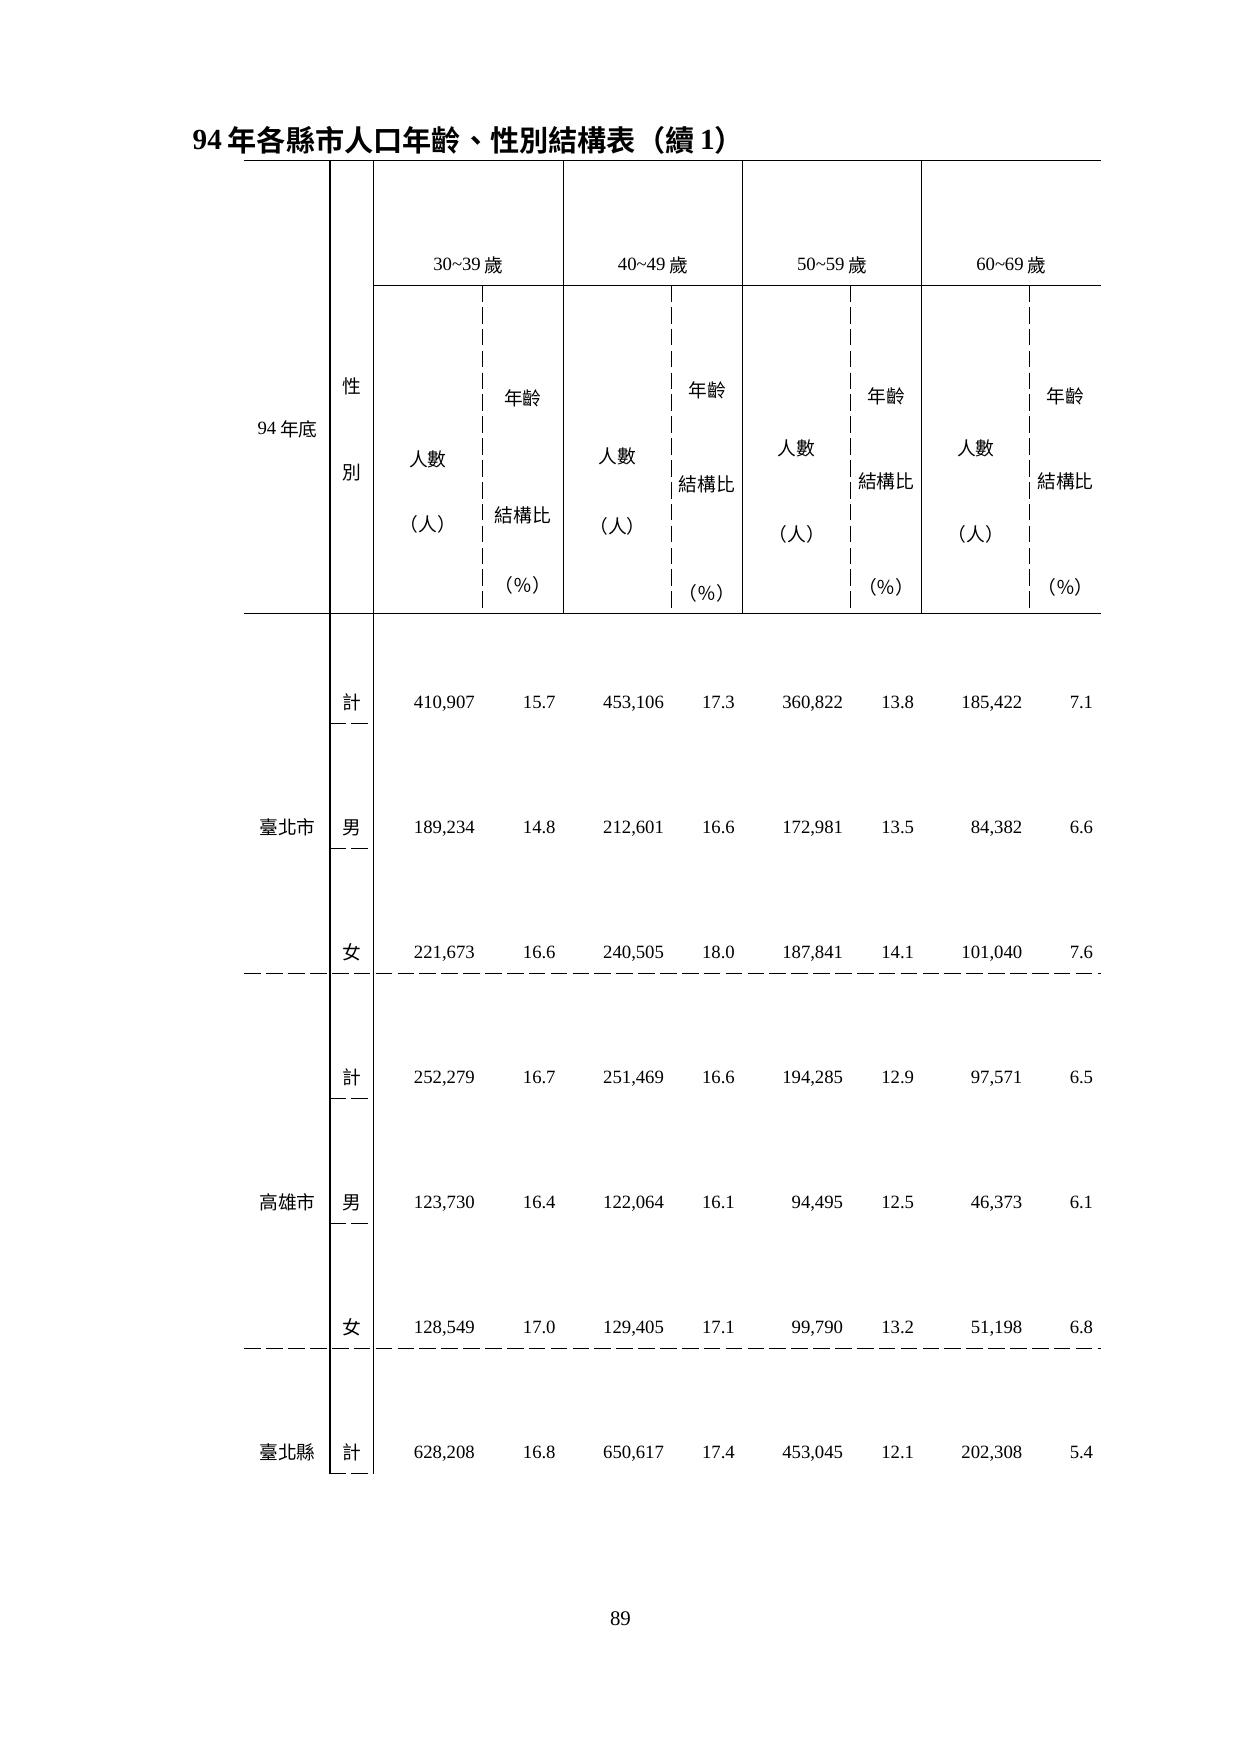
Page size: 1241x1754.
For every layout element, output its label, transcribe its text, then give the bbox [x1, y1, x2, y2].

table_cell 172,981 [742, 723, 851, 847]
table_cell 14.8 [482, 723, 563, 847]
table_cell 計 [331, 973, 373, 1097]
table_cell 189,234 [374, 723, 482, 847]
table_cell 12.9 [851, 973, 921, 1097]
table_cell 650,617 [563, 1348, 671, 1472]
table_cell 46,373 [921, 1098, 1030, 1222]
table_cell 212,601 [563, 723, 671, 847]
table_cell 7.1 [1030, 614, 1101, 722]
table_cell 240,505 [563, 848, 671, 972]
table_header 30~39歲 [374, 161, 563, 285]
table_cell 女 [331, 1223, 373, 1347]
table_cell 128,549 [374, 1223, 482, 1347]
table_cell 17.3 [671, 614, 742, 722]
table_cell 13.8 [851, 614, 921, 722]
table_cell 16.1 [671, 1098, 742, 1222]
table_cell 13.2 [851, 1223, 921, 1347]
table_cell 年齡 結構比 （％） [1030, 286, 1101, 613]
table_cell 16.7 [482, 973, 563, 1097]
table_cell 453,045 [742, 1348, 851, 1472]
table_cell 251,469 [563, 973, 671, 1097]
table_cell 123,730 [374, 1098, 482, 1222]
table_cell 人數 （人） [374, 286, 482, 613]
table_cell 人數 （人） [564, 286, 671, 613]
table_cell 年齡 結構比 （％） [671, 286, 742, 613]
table_header 60~69歲 [922, 161, 1101, 285]
table_cell 17.0 [482, 1223, 563, 1347]
table_cell 16.6 [671, 723, 742, 847]
table_cell 101,040 [921, 848, 1030, 972]
table_cell 男 [331, 1098, 373, 1222]
table_cell 410,907 [374, 614, 482, 722]
table_header 40~49歲 [564, 161, 742, 285]
table_cell 年齡 結構比 （％） [851, 286, 921, 613]
table_cell 99,790 [742, 1223, 851, 1347]
table_cell 年齡 結構比 （％） [482, 286, 563, 613]
table_cell 男 [331, 723, 373, 847]
table_cell 187,841 [742, 848, 851, 972]
table_cell 129,405 [563, 1223, 671, 1347]
table_cell 51,198 [921, 1223, 1030, 1347]
table_cell 人數 （人） [743, 286, 851, 613]
table_cell 13.5 [851, 723, 921, 847]
table_cell 16.8 [482, 1348, 563, 1472]
table_cell 14.1 [851, 848, 921, 972]
table_cell 6.6 [1030, 723, 1101, 847]
table_cell 5.4 [1030, 1348, 1101, 1472]
table_cell 16.6 [671, 973, 742, 1097]
table_cell 6.1 [1030, 1098, 1101, 1222]
table_header 50~59歲 [743, 161, 921, 285]
table_cell 221,673 [374, 848, 482, 972]
table_cell 84,382 [921, 723, 1030, 847]
table_cell 202,308 [921, 1348, 1030, 1472]
table_header 94年底 [244, 161, 329, 613]
table_cell 6.8 [1030, 1223, 1101, 1347]
table_cell 17.4 [671, 1348, 742, 1472]
table_cell 16.6 [482, 848, 563, 972]
table_cell 計 [331, 1348, 373, 1472]
table_cell 計 [331, 614, 373, 722]
table_cell 人數 （人） [922, 286, 1030, 613]
table_cell 628,208 [374, 1348, 482, 1472]
table_cell 122,064 [563, 1098, 671, 1222]
table_cell 97,571 [921, 973, 1030, 1097]
table_cell 女 [331, 848, 373, 972]
table_cell 7.6 [1030, 848, 1101, 972]
table_cell 16.4 [482, 1098, 563, 1222]
table_cell 6.5 [1030, 973, 1101, 1097]
table_cell 194,285 [742, 973, 851, 1097]
table_cell 12.5 [851, 1098, 921, 1222]
table_cell 94,495 [742, 1098, 851, 1222]
table_cell 17.1 [671, 1223, 742, 1347]
table_cell 360,822 [742, 614, 851, 722]
table_header 性 別 [331, 161, 373, 613]
table_cell 252,279 [374, 973, 482, 1097]
table_cell 185,422 [921, 614, 1030, 722]
table_cell 15.7 [482, 614, 563, 722]
text 94年各縣市人口年齡、性別結構表（續1） [148, 97, 1092, 160]
table_cell 臺北縣 [244, 1348, 329, 1472]
table_cell 12.1 [851, 1348, 921, 1472]
table_cell 臺北市 [244, 614, 329, 972]
table_cell 高雄市 [244, 973, 329, 1347]
table_cell 18.0 [671, 848, 742, 972]
table_cell 453,106 [563, 614, 671, 722]
